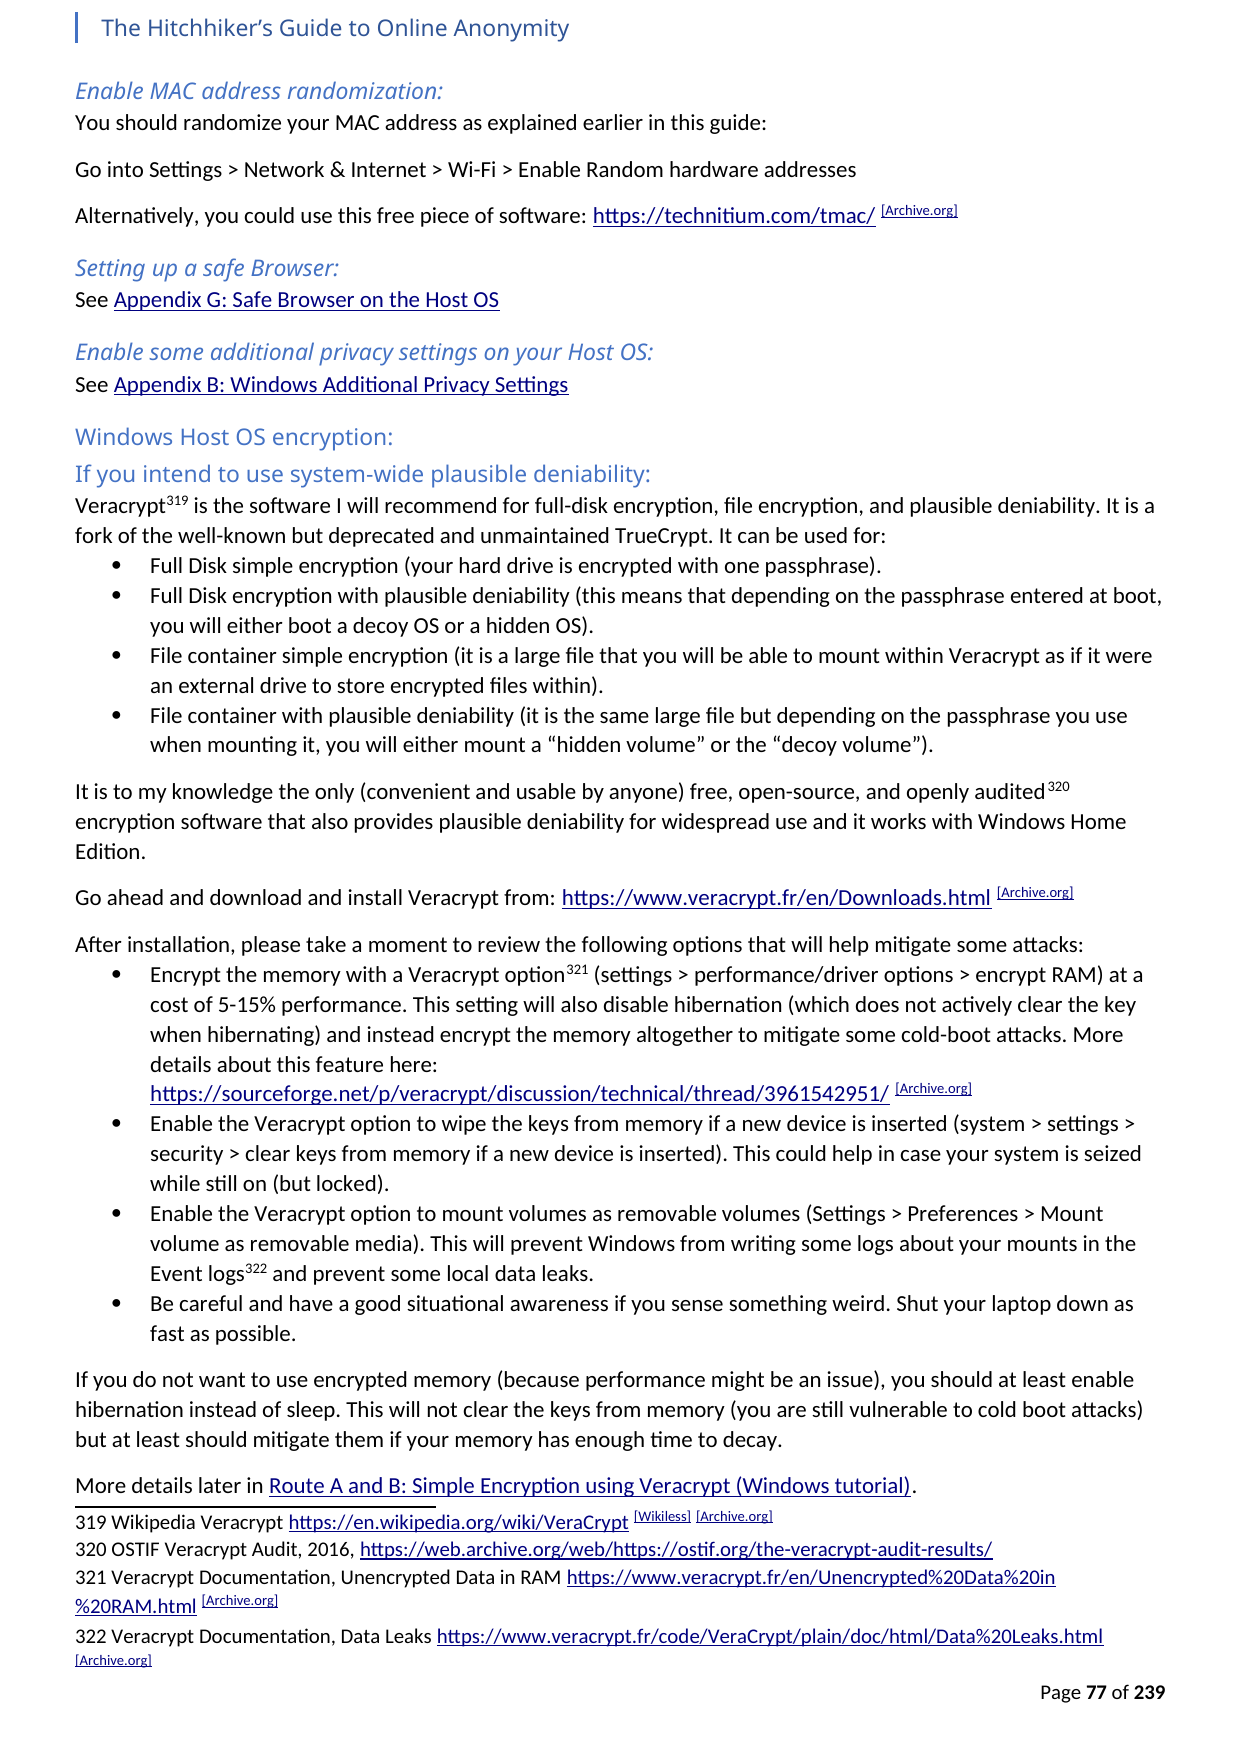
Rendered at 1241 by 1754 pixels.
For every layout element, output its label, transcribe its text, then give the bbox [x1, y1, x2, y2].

text OSTIF Veracrypt Audit, 2016, https://web.archive.org/web/https://ostif.org/the-veracrypt-audit-results/ [75, 1537, 1165, 1562]
list Encrypt the memory with a Veracrypt option (settings > performance/driver options > encrypt RAM) at a cost of 5-15% performance. This setting will also disable hibernation (which does not actively clear the key when hibernating) and instead encrypt the memory altogether to mitigate some cold-boot attacks. More details about this feature here: https://sourceforge.net/p/veracrypt/discussion/technical/thread/3961542951/ [Archive.org] [112, 960, 1165, 1108]
list Enable the Veracrypt option to wipe the keys from memory if a new device is inserted (system > settings > security > clear keys from memory if a new device is inserted). This could help in case your system is seized while still on (but locked). [112, 1109, 1165, 1197]
subtitle Windows Host OS encryption: [75, 420, 1165, 452]
text It is to my knowledge the only (convenient and usable by anyone) free, open-source, and openly audited encryption software that also provides plausible deniability for widespread use and it works with Windows Home Edition. [75, 777, 1165, 865]
list Full Disk simple encryption (your hard drive is encrypted with one passphrase). [112, 551, 1165, 579]
text Go ahead and download and install Veracrypt from: https://www.veracrypt.fr/en/Downloads.html [Archive.org] [75, 883, 1165, 912]
text More details later in Route A and B: Simple Encryption using Veracrypt (Windows tutorial). [75, 1472, 1165, 1500]
text See Appendix G: Safe Browser on the Host OS [75, 286, 1165, 313]
list Be careful and have a good situational awareness if you sense something weird. Shut your laptop down as fast as possible. [112, 1289, 1165, 1347]
subtitle If you intend to use system-wide plausible deniability: [75, 458, 1165, 489]
list Enable the Veracrypt option to mount volumes as removable volumes (Settings > Preferences > Mount volume as removable media). This will prevent Windows from writing some logs about your mounts in the Event logs and prevent some local data leaks. [112, 1199, 1165, 1287]
text If you do not want to use encrypted memory (because performance might be an issue), you should at least enable hibernation instead of sleep. This will not clear the keys from memory (you are still vulnerable to cold boot attacks) but at least should mitigate them if your memory has enough time to decay. [75, 1365, 1165, 1453]
text See Appendix B: Windows Additional Privacy Settings [75, 370, 1165, 398]
list File container with plausible deniability (it is the same large file but depending on the passphrase you use when mounting it, you will either mount a “hidden volume” or the “decoy volume”). [112, 701, 1165, 759]
text Wikipedia Veracrypt https://en.wikipedia.org/wiki/VeraCrypt [Wikiless] [Archive.org] [75, 1507, 1165, 1535]
subtitle Enable MAC address randomization: [75, 75, 1165, 106]
text You should randomize your MAC address as explained earlier in this guide: [75, 108, 1165, 136]
text Alternatively, you could use this free piece of software: https://technitium.com/tmac/ [Archive.org] [75, 201, 1165, 229]
text Go into Settings > Network & Internet > Wi-Fi > Enable Random hardware addresses [75, 155, 1165, 183]
text Veracrypt is the software I will recommend for full-disk encryption, file encryption, and plausible deniability. It is a fork of the well-known but deprecated and unmaintained TrueCrypt. It can be used for: [75, 491, 1165, 549]
subtitle Enable some additional privacy settings on your Host OS: [75, 336, 1165, 367]
list Full Disk encryption with plausible deniability (this means that depending on the passphrase entered at boot, you will either boot a decoy OS or a hidden OS). [112, 581, 1165, 639]
list File container simple encryption (it is a large file that you will be able to mount within Veracrypt as if it were an external drive to store encrypted files within). [112, 641, 1165, 699]
list Veracrypt Documentation, Data Leaks https://www.veracrypt.fr/code/VeraCrypt/plain/doc/html/Data%20Leaks.html [Archive.org] [75, 1621, 1165, 1679]
subtitle Setting up a safe Browser: [75, 252, 1165, 283]
list Veracrypt Documentation, Unencrypted Data in RAM https://www.veracrypt.fr/en/Unencrypted%20Data%20in%20RAM.html [Archive.org] [75, 1564, 1165, 1619]
text After installation, please take a moment to review the following options that will help mitigate some attacks: [75, 930, 1165, 958]
